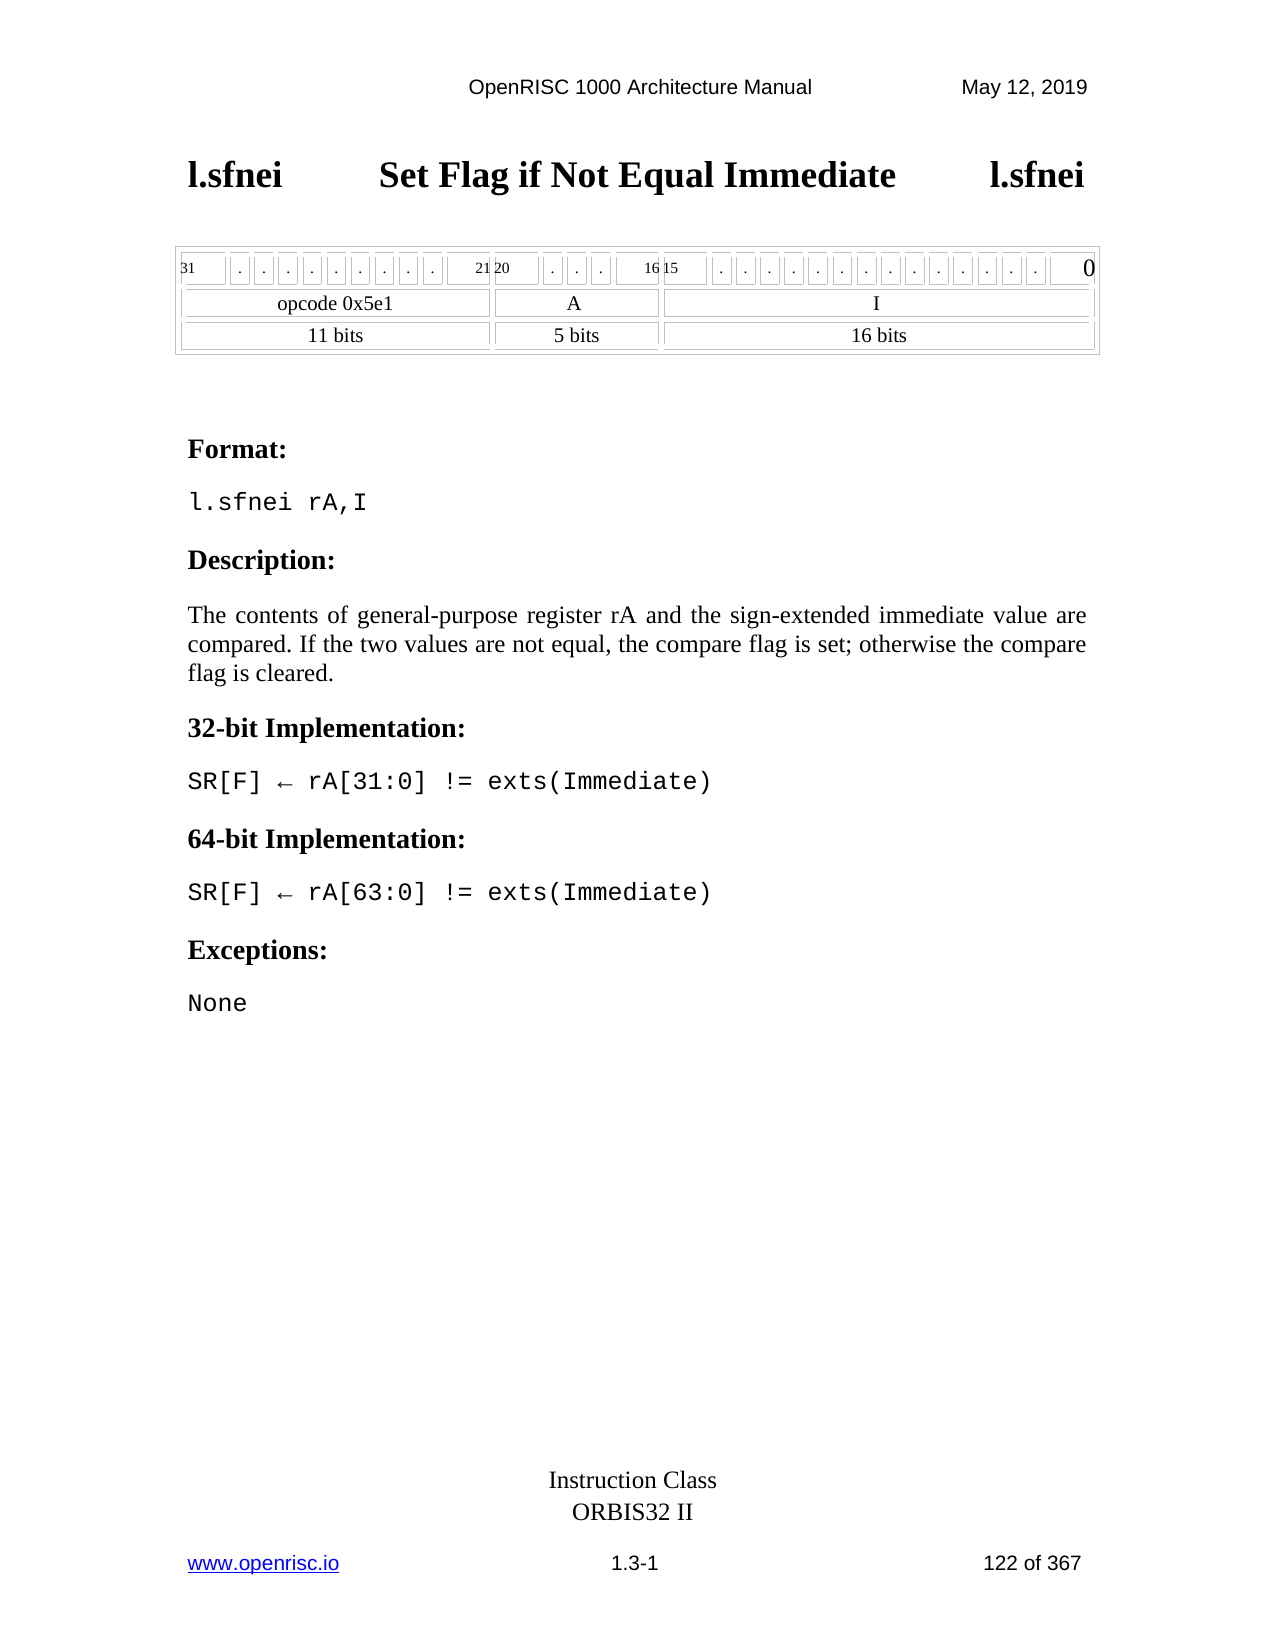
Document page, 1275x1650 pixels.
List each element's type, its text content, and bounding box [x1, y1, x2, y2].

text None [187, 990, 1087, 1019]
text l.sfnei rA,I [187, 489, 1087, 518]
text Format: [187, 432, 1087, 464]
text 32-bit Implementation: [187, 712, 1087, 744]
text SR[F] ← rA[31:0] != exts(Immediate) [187, 769, 1087, 797]
text The contents of general-purpose register rA and the sign-extended immediate value are compared. If the two values are not equal, the compare flag is set; otherwise the compare flag is cleared. [187, 600, 1087, 687]
text Exceptions: [187, 933, 1087, 965]
text Description: [187, 543, 1087, 575]
text SR[F] ← rA[63:0] != exts(Immediate) [187, 880, 1087, 908]
text 64-bit Implementation: [187, 822, 1087, 855]
